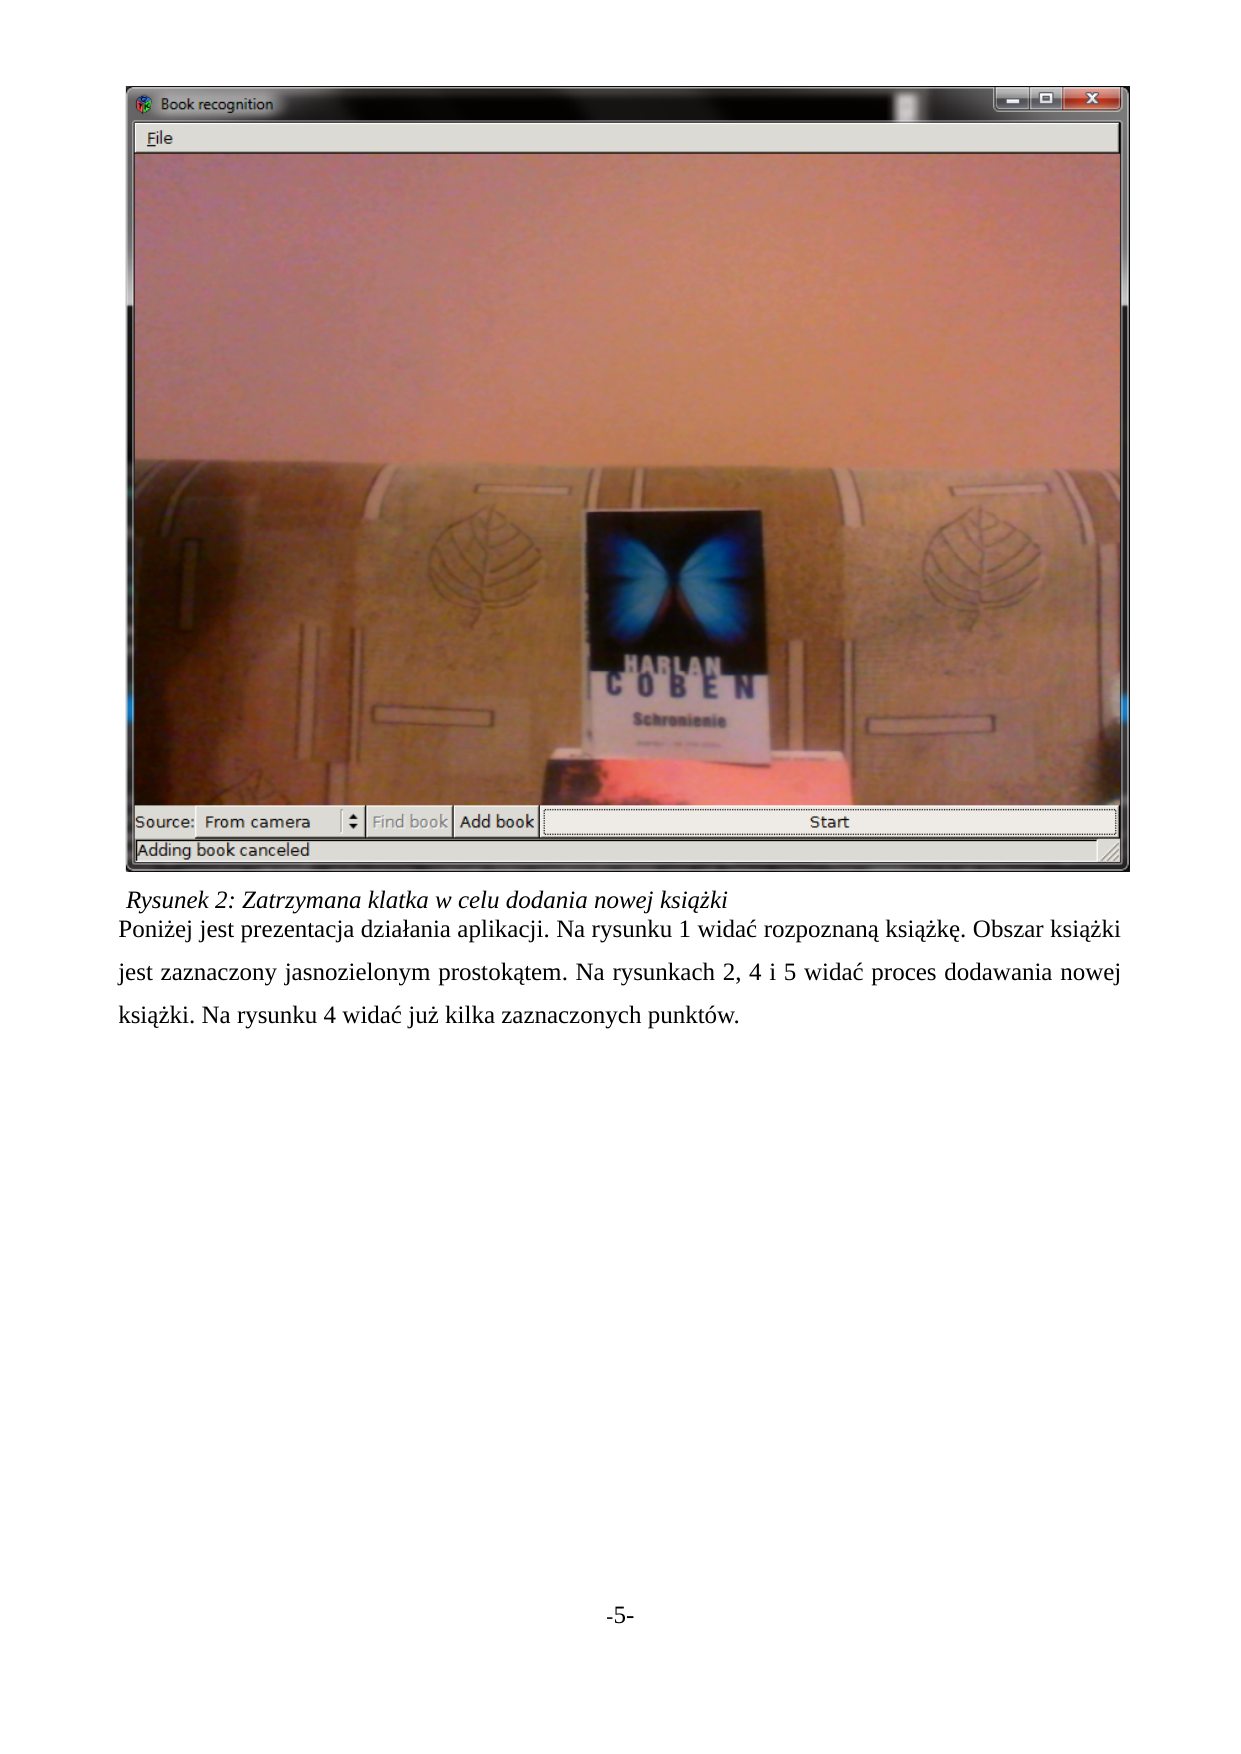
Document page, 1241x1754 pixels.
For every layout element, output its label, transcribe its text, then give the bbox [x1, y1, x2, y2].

text Poniżej jest prezentacja działania aplikacji. Na rysunku 1 widać rozpoznaną książkę. Obszar książki jest zaznaczony jasnozielonym prostokątem. Na rysunkach 2, 4 i 5 widać proces dodawania nowej książki. Na rysunku 4 widać już kilka zaznaczonych punktów. [118, 74, 1122, 1029]
text [126, 74, 1130, 86]
text Rysunek 2: Zatrzymana klatka w celu dodania nowej książki [126, 872, 1130, 914]
picture [125, 86, 1130, 872]
